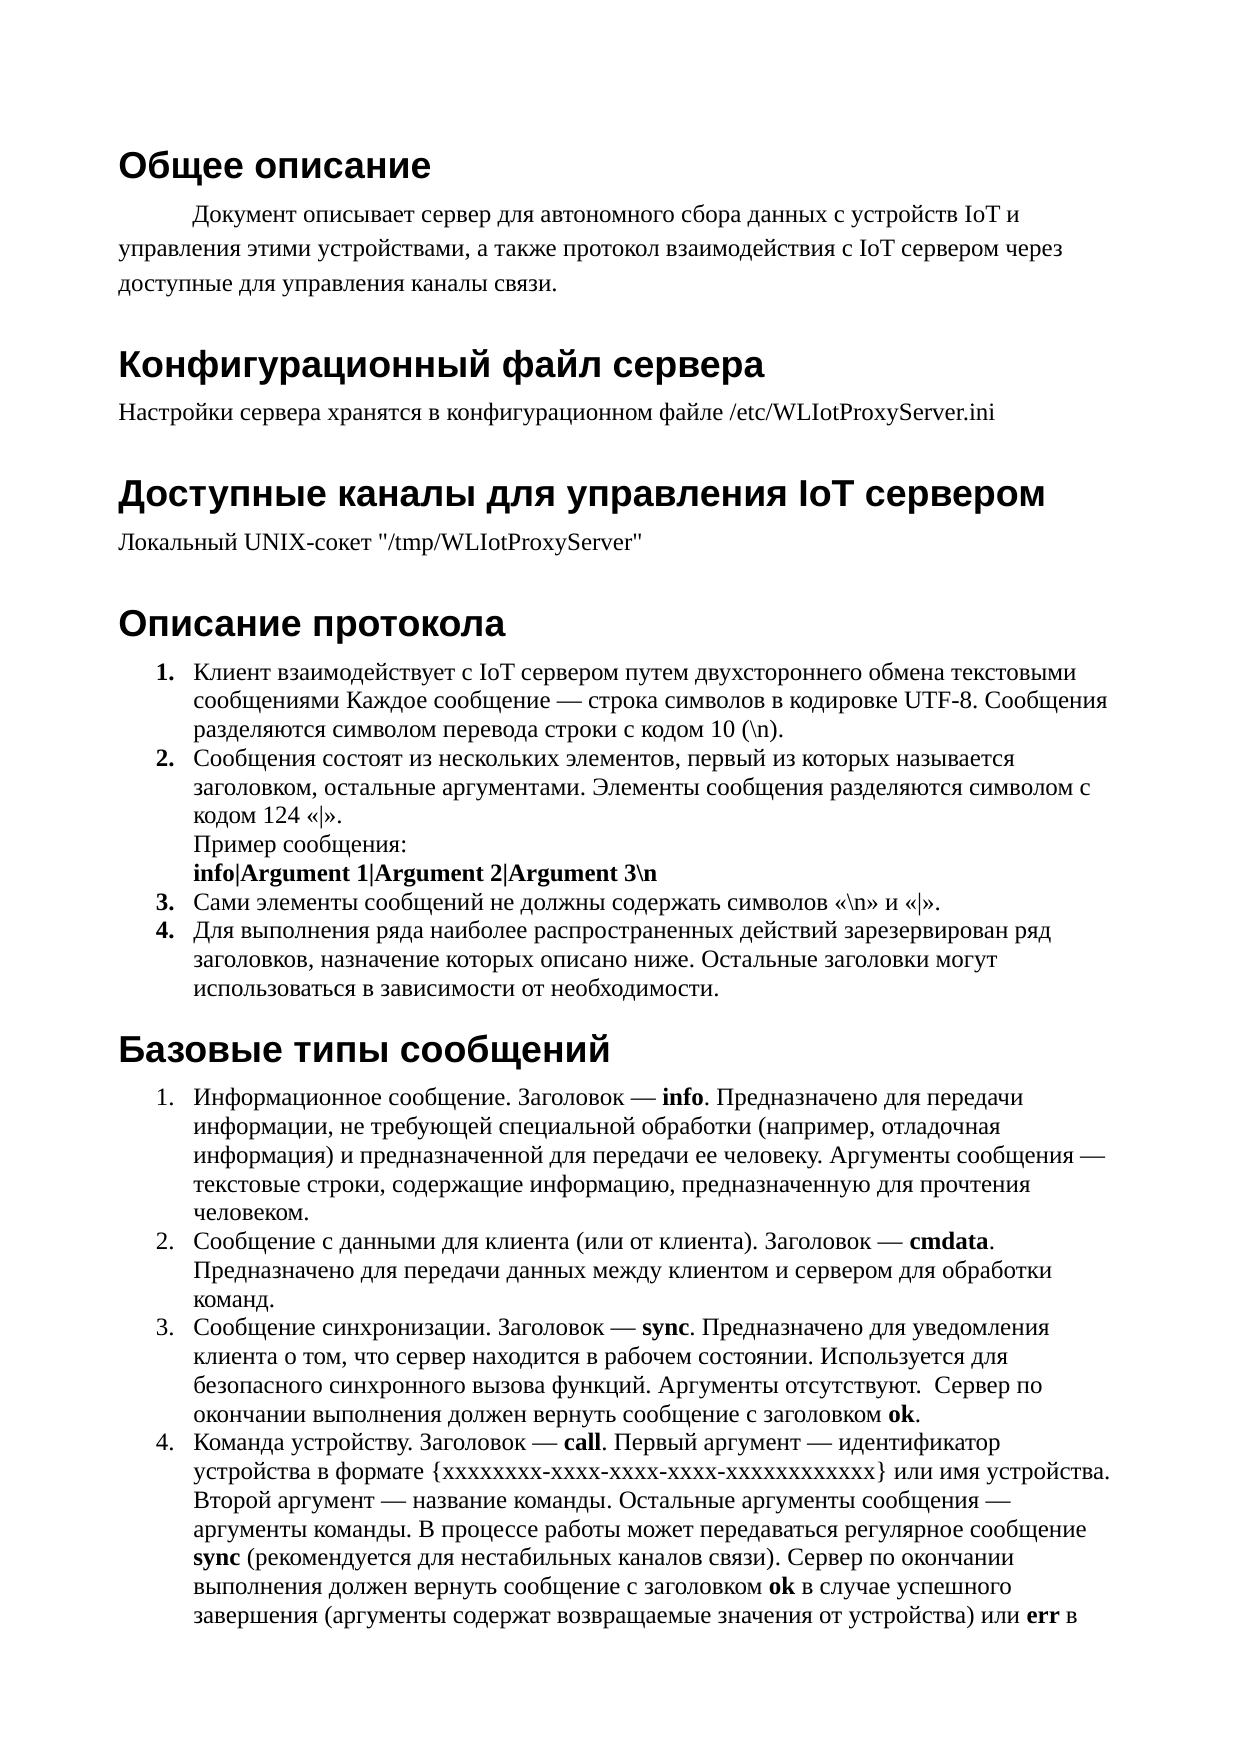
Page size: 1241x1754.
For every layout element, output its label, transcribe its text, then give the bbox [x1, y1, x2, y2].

subtitle Доступные каналы для управления IoT сервером [118, 471, 1122, 514]
text Документ описывает сервер для автономного сбора данных с устройств IoT и управления этими устройствами, а также протокол взаимодействия с IoT сервером через доступные для управления каналы связи. [118, 199, 1122, 296]
list Сообщение с данными для клиента (или от клиента). Заголовок — cmdata. Предназначено для передачи данных между клиентом и сервером для обработки команд. [156, 1226, 1122, 1312]
subtitle Конфигурационный файл сервера [118, 342, 1122, 385]
list Клиент взаимодействует с IoT сервером путем двухстороннего обмена текстовыми сообщениями Каждое сообщение — строка символов в кодировке UTF-8. Сообщения разделяются символом перевода строки с кодом 10 (\n). [156, 657, 1122, 743]
subtitle Базовые типы сообщений [118, 1027, 1122, 1070]
list Сообщения состоят из нескольких элементов, первый из которых называется заголовком, остальные аргументами. Элементы сообщения разделяются символом с кодом 124 «|». Пример сообщения: info|Argument 1|Argument 2|Argument 3\n [156, 743, 1122, 887]
text Локальный UNIX-сокет "/tmp/WLIotProxyServer" [118, 527, 1122, 556]
subtitle Описание протокола [118, 601, 1122, 644]
list Команда устройству. Заголовок — call. Первый аргумент — идентификатор устройства в формате {xxxxxxxx-xxxx-xxxx-xxxx-xxxxxxxxxxxx} или имя устройства. Второй аргумент — название команды. Остальные аргументы сообщения — аргументы команды. В процессе работы может передаваться регулярное сообщение sync (рекомендуется для нестабильных каналов связи). Сервер по окончании выполнения должен вернуть сообщение с заголовком ok в случае успешного завершения (аргументы содержат возвращаемые значения от устройства) или err в [156, 1427, 1122, 1629]
text Настройки сервера хранятся в конфигурационном файле /etc/WLIotProxyServer.ini [118, 397, 1122, 426]
list Сообщение синхронизации. Заголовок — sync. Предназначено для уведомления клиента о том, что сервер находится в рабочем состоянии. Используется для безопасного синхронного вызова функций. Аргументы отсутствуют. Сервер по окончании выполнения должен вернуть сообщение с заголовком ok. [156, 1312, 1122, 1427]
list Для выполнения ряда наиболее распространенных действий зарезервирован ряд заголовков, назначение которых описано ниже. Остальные заголовки могут использоваться в зависимости от необходимости. [156, 916, 1122, 1002]
list Сами элементы сообщений не должны содержать символов «\n» и «|». [156, 887, 1122, 916]
list Информационное сообщение. Заголовок — info. Предназначено для передачи информации, не требующей специальной обработки (например, отладочная информация) и предназначенной для передачи ее человеку. Аргументы сообщения — текстовые строки, содержащие информацию, предназначенную для прочтения человеком. [156, 1082, 1122, 1226]
subtitle Общее описание [118, 143, 1122, 186]
